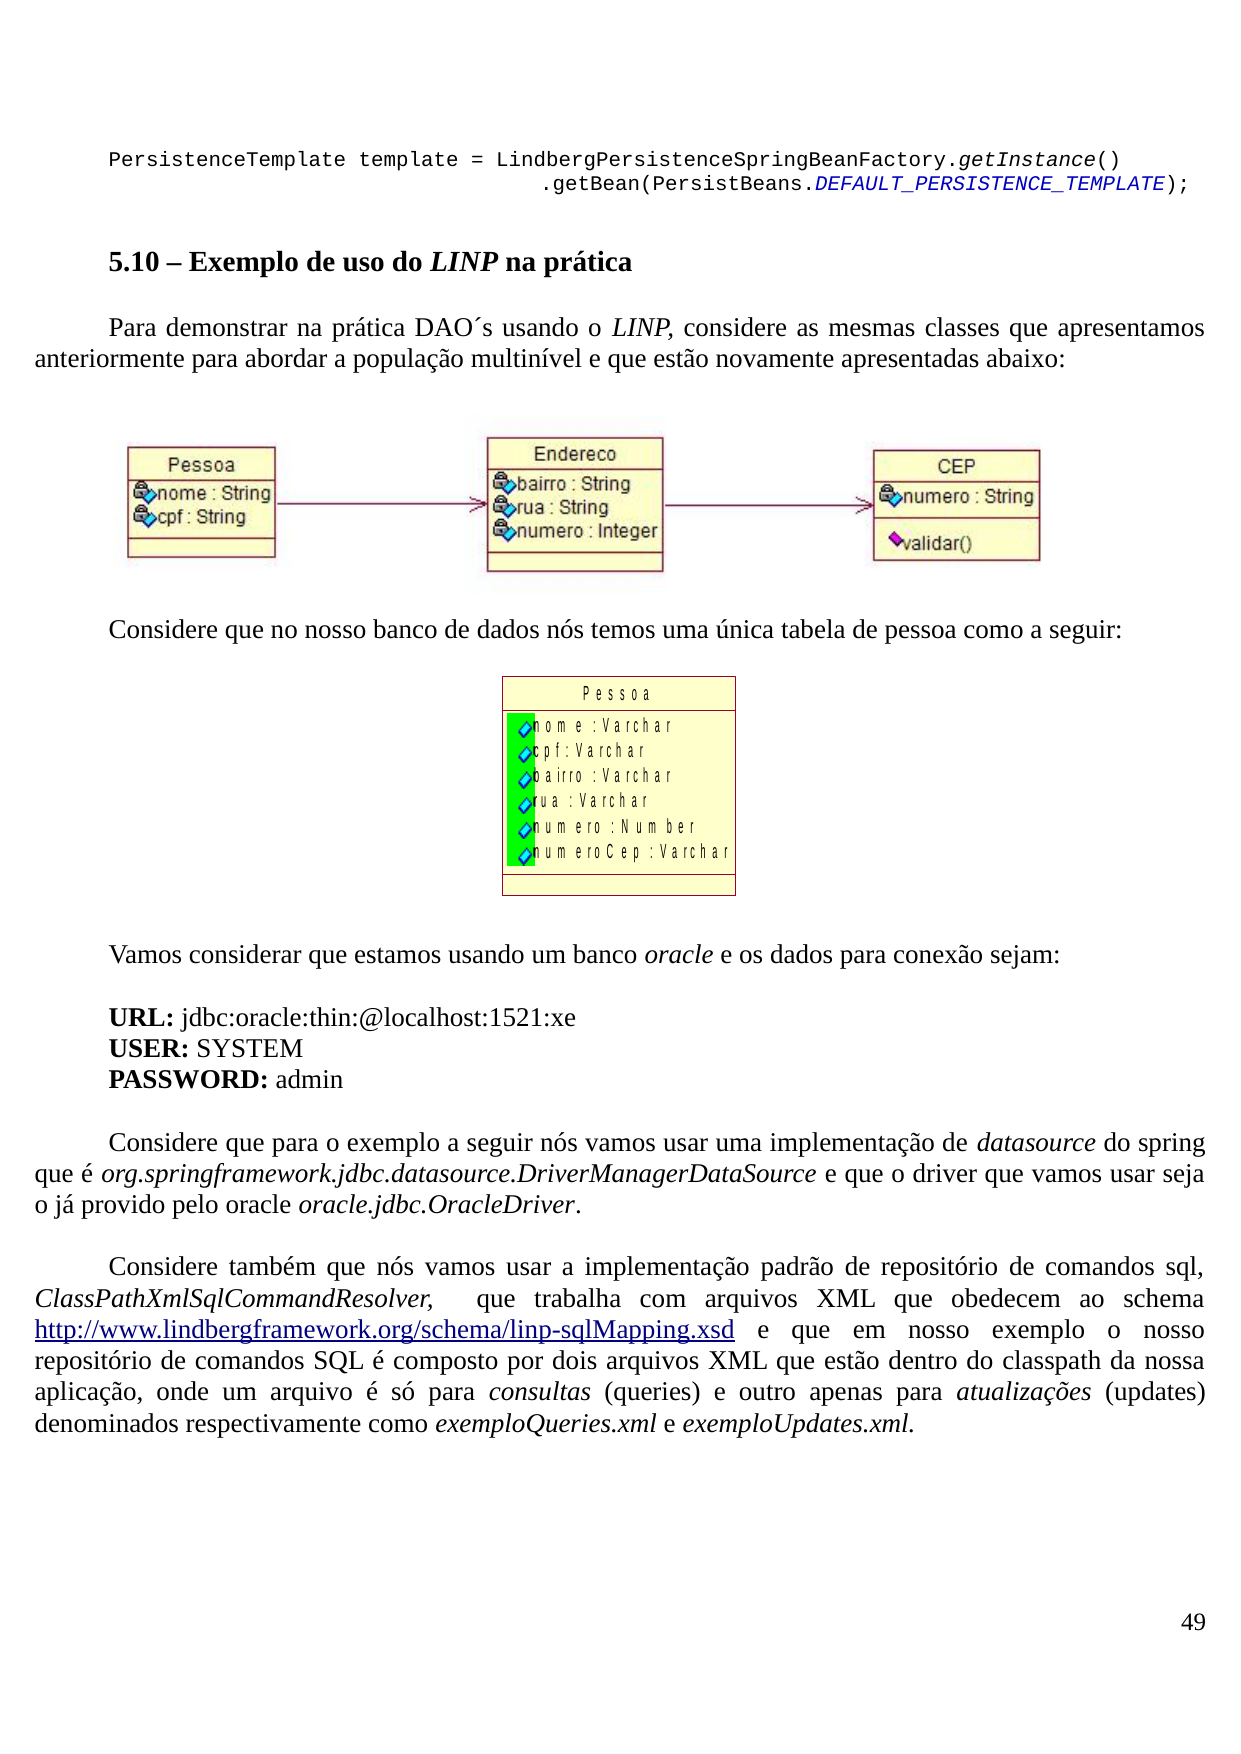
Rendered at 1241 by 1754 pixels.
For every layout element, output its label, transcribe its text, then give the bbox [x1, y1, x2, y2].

text Para demonstrar na prática DAO´s usando o LINP, considere as mesmas classes que apresentamos anteriormente para abordar a população multinível e que estão novamente apresentadas abaixo: [34, 311, 1206, 373]
text USER: SYSTEM [34, 1032, 1206, 1064]
text Vamos considerar que estamos usando um banco oracle e os dados para conexão sejam: [34, 939, 1206, 970]
text 5.10 – Exemplo de uso do LINP na prática [34, 244, 1206, 277]
text Considere também que nós vamos usar a implementação padrão de repositório de comandos sql, ClassPathXmlSqlCommandResolver, que trabalha com arquivos XML que obedecem ao schema http://www.lindbergframework.org/schema/linp-sqlMapping.xsd e que em nosso exemplo o nosso repositório de comandos SQL é composto por dois arquivos XML que estão dentro do classpath da nossa aplicação, onde um arquivo é só para consultas (queries) e outro apenas para atualizações (updates) denominados respectivamente como exemploQueries.xml e exemploUpdates.xml. [34, 1251, 1206, 1438]
text PASSWORD: admin [34, 1064, 1206, 1095]
text Considere que para o exemplo a seguir nós vamos usar uma implementação de datasource do spring que é org.springframework.jdbc.datasource.DriverManagerDataSource e que o driver que vamos usar seja o já provido pelo oracle oracle.jdbc.OracleDriver. [34, 1126, 1206, 1219]
text .getBean(PersistBeans.DEFAULT_PERSISTENCE_TEMPLATE); [34, 173, 1206, 197]
text URL: jdbc:oracle:thin:@localhost:1521:xe [34, 1001, 1206, 1032]
picture [65, 392, 1147, 613]
text PersistenceTemplate template = LindbergPersistenceSpringBeanFactory.getInstance() [34, 149, 1206, 173]
text Considere que no nosso banco de dados nós temos uma única tabela de pessoa como a seguir: [34, 373, 1206, 644]
